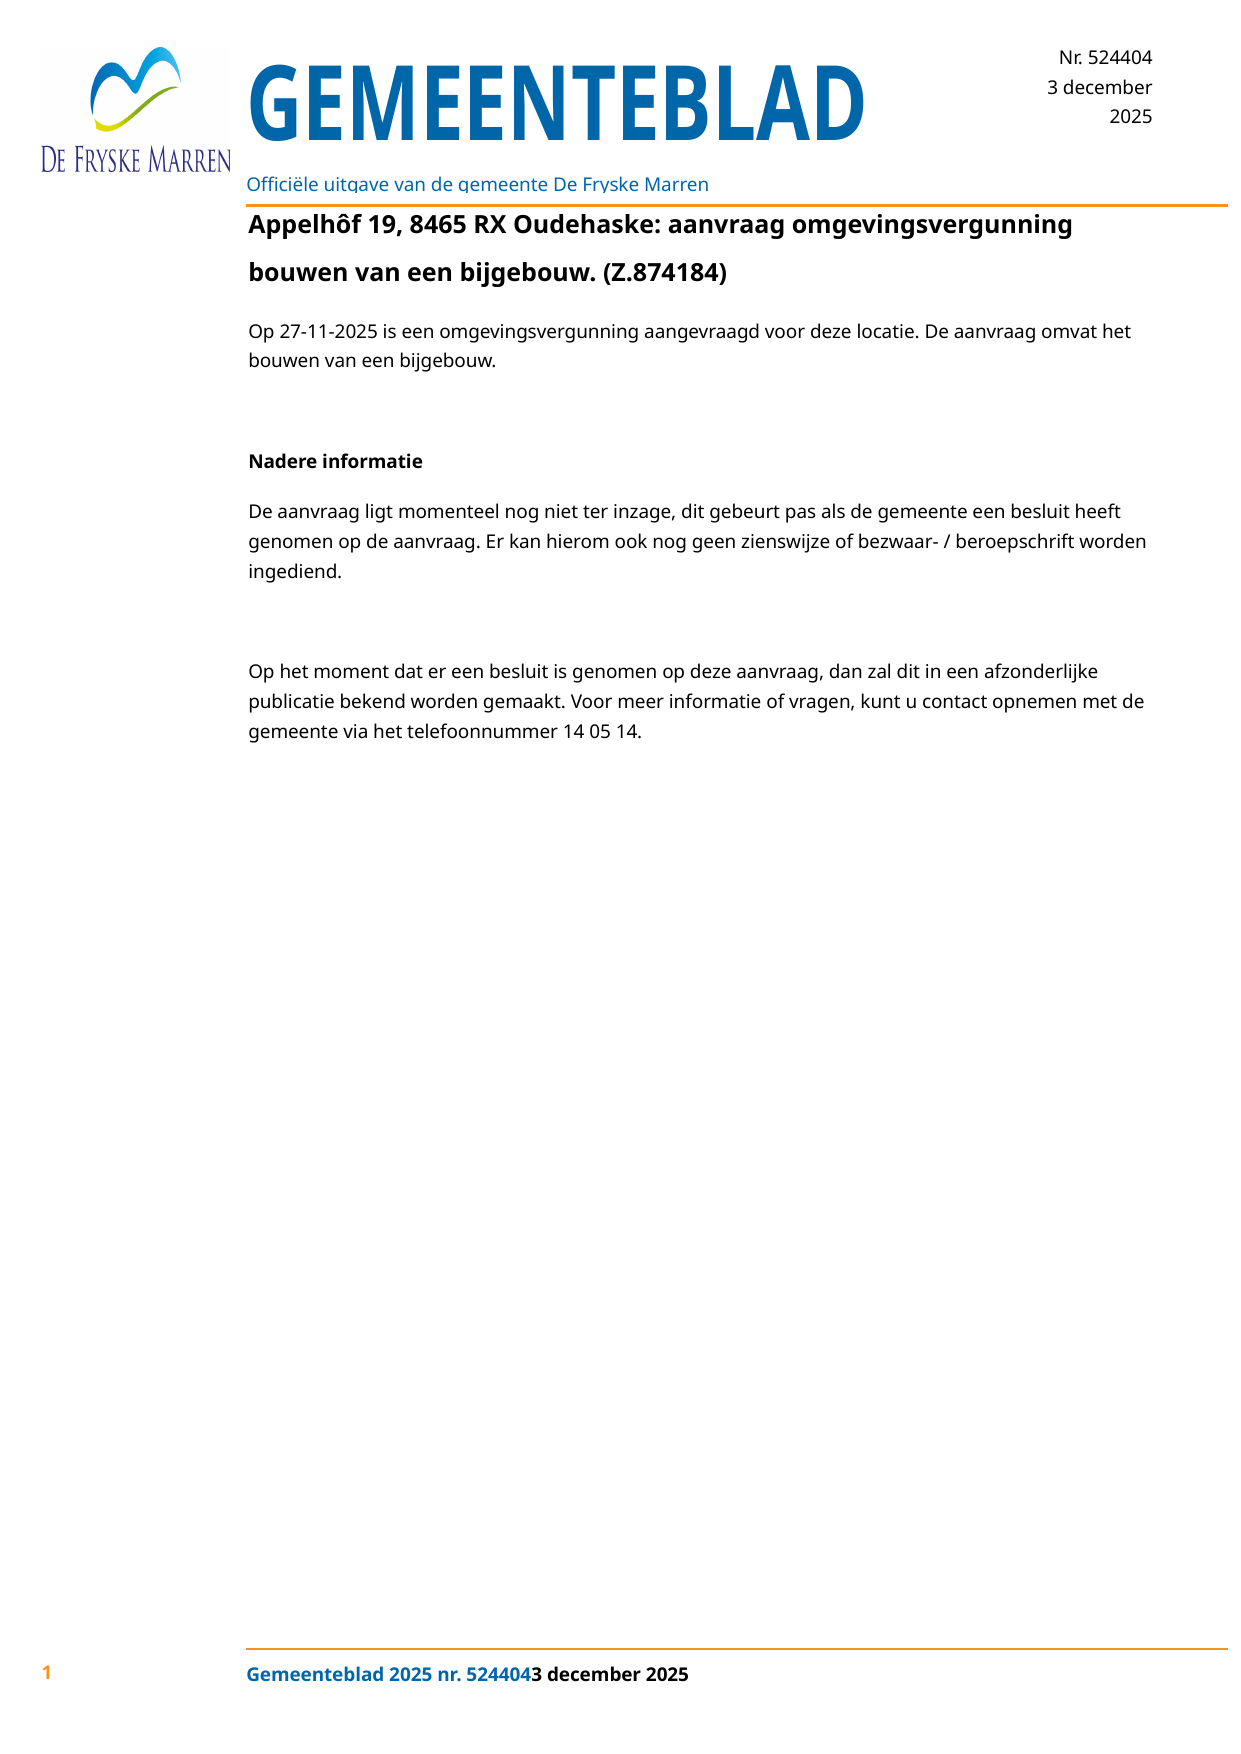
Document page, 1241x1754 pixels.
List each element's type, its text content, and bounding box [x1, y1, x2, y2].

picture [41, 47, 231, 172]
text Appelhôf 19, 8465 RX Oudehaske: aanvraag omgevingsvergunning bouwen van een bijgebouw. (Z.874184) [248, 207, 1152, 288]
text Op 27-11-2025 is een omgevingsvergunning aangevraagd voor deze locatie. De aanvraag omvat het bouwen van een bijgebouw. [248, 318, 1152, 373]
text Op het moment dat er een besluit is genomen op deze aanvraag, dan zal dit in een afzonderlijke publicatie bekend worden gemaakt. Voor meer informatie of vragen, kunt u contact opnemen met de gemeente via het telefoonnummer 14 05 14. [248, 659, 1152, 744]
text Nadere informatie [248, 448, 1152, 474]
text De aanvraag ligt momenteel nog niet ter inzage, dit gebeurt pas als de gemeente een besluit heeft genomen op de aanvraag. Er kan hierom ook nog geen zienswijze of bezwaar- / beroepschrift worden ingediend. [248, 499, 1152, 584]
